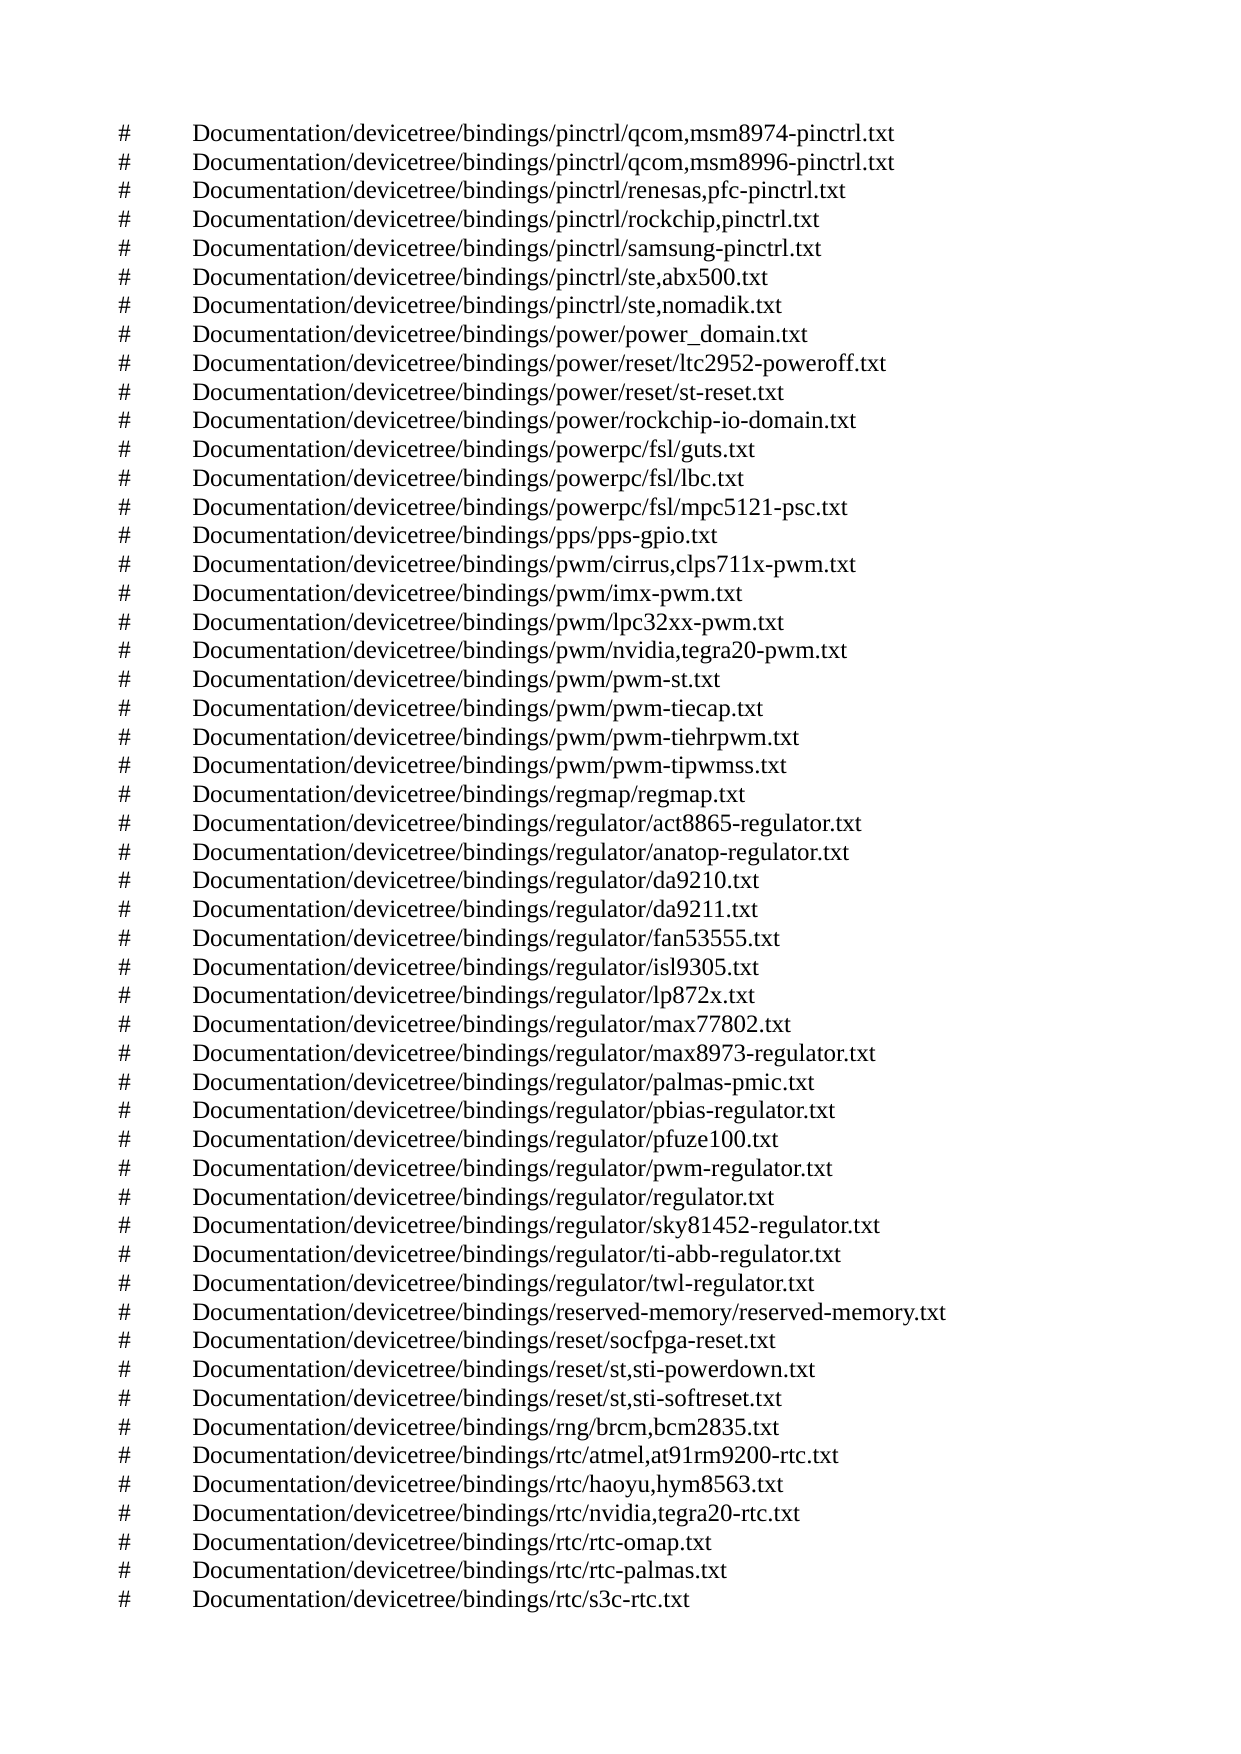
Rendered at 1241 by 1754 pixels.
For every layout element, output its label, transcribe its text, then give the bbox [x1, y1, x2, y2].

text # Documentation/devicetree/bindings/power/reset/st-reset.txt [118, 377, 1122, 406]
text # Documentation/devicetree/bindings/regulator/regulator.txt [118, 1182, 1122, 1211]
text # Documentation/devicetree/bindings/rtc/haoyu,hym8563.txt [118, 1469, 1122, 1498]
text # Documentation/devicetree/bindings/rtc/rtc-omap.txt [118, 1527, 1122, 1556]
text # Documentation/devicetree/bindings/pinctrl/qcom,msm8974-pinctrl.txt [118, 118, 1122, 147]
text # Documentation/devicetree/bindings/pwm/cirrus,clps711x-pwm.txt [118, 549, 1122, 578]
text # Documentation/devicetree/bindings/pwm/pwm-tiecap.txt [118, 693, 1122, 722]
text # Documentation/devicetree/bindings/power/reset/ltc2952-poweroff.txt [118, 348, 1122, 377]
text # Documentation/devicetree/bindings/regulator/twl-regulator.txt [118, 1268, 1122, 1297]
text # Documentation/devicetree/bindings/pwm/imx-pwm.txt [118, 578, 1122, 607]
text # Documentation/devicetree/bindings/rtc/s3c-rtc.txt [118, 1584, 1122, 1613]
text # Documentation/devicetree/bindings/rtc/rtc-palmas.txt [118, 1556, 1122, 1584]
text # Documentation/devicetree/bindings/rtc/atmel,at91rm9200-rtc.txt [118, 1441, 1122, 1469]
text # Documentation/devicetree/bindings/reserved-memory/reserved-memory.txt [118, 1297, 1122, 1326]
text # Documentation/devicetree/bindings/power/rockchip-io-domain.txt [118, 406, 1122, 434]
text # Documentation/devicetree/bindings/reset/st,sti-softreset.txt [118, 1383, 1122, 1412]
text # Documentation/devicetree/bindings/regmap/regmap.txt [118, 779, 1122, 808]
text # Documentation/devicetree/bindings/pinctrl/renesas,pfc-pinctrl.txt [118, 176, 1122, 204]
text # Documentation/devicetree/bindings/regulator/max77802.txt [118, 1009, 1122, 1038]
text # Documentation/devicetree/bindings/regulator/sky81452-regulator.txt [118, 1211, 1122, 1239]
text # Documentation/devicetree/bindings/regulator/act8865-regulator.txt [118, 808, 1122, 837]
text # Documentation/devicetree/bindings/regulator/palmas-pmic.txt [118, 1067, 1122, 1096]
text # Documentation/devicetree/bindings/regulator/lp872x.txt [118, 981, 1122, 1009]
text # Documentation/devicetree/bindings/powerpc/fsl/lbc.txt [118, 463, 1122, 492]
text # Documentation/devicetree/bindings/regulator/ti-abb-regulator.txt [118, 1239, 1122, 1268]
text # Documentation/devicetree/bindings/regulator/da9210.txt [118, 866, 1122, 894]
text # Documentation/devicetree/bindings/regulator/fan53555.txt [118, 923, 1122, 952]
text # Documentation/devicetree/bindings/pinctrl/rockchip,pinctrl.txt [118, 204, 1122, 233]
text # Documentation/devicetree/bindings/powerpc/fsl/guts.txt [118, 434, 1122, 463]
text # Documentation/devicetree/bindings/regulator/isl9305.txt [118, 952, 1122, 981]
text # Documentation/devicetree/bindings/rng/brcm,bcm2835.txt [118, 1412, 1122, 1441]
text # Documentation/devicetree/bindings/regulator/max8973-regulator.txt [118, 1038, 1122, 1067]
text # Documentation/devicetree/bindings/regulator/anatop-regulator.txt [118, 837, 1122, 866]
text # Documentation/devicetree/bindings/pinctrl/samsung-pinctrl.txt [118, 233, 1122, 262]
text # Documentation/devicetree/bindings/pwm/pwm-tiehrpwm.txt [118, 722, 1122, 751]
text # Documentation/devicetree/bindings/regulator/pfuze100.txt [118, 1124, 1122, 1153]
text # Documentation/devicetree/bindings/pwm/pwm-st.txt [118, 664, 1122, 693]
text # Documentation/devicetree/bindings/pinctrl/ste,abx500.txt [118, 262, 1122, 291]
text # Documentation/devicetree/bindings/rtc/nvidia,tegra20-rtc.txt [118, 1498, 1122, 1527]
text # Documentation/devicetree/bindings/reset/st,sti-powerdown.txt [118, 1354, 1122, 1383]
text # Documentation/devicetree/bindings/pwm/nvidia,tegra20-pwm.txt [118, 636, 1122, 664]
text # Documentation/devicetree/bindings/regulator/pbias-regulator.txt [118, 1096, 1122, 1124]
text # Documentation/devicetree/bindings/powerpc/fsl/mpc5121-psc.txt [118, 492, 1122, 521]
text # Documentation/devicetree/bindings/pwm/pwm-tipwmss.txt [118, 751, 1122, 779]
text # Documentation/devicetree/bindings/pps/pps-gpio.txt [118, 521, 1122, 549]
text # Documentation/devicetree/bindings/pinctrl/ste,nomadik.txt [118, 291, 1122, 319]
text # Documentation/devicetree/bindings/pwm/lpc32xx-pwm.txt [118, 607, 1122, 636]
text # Documentation/devicetree/bindings/regulator/pwm-regulator.txt [118, 1153, 1122, 1182]
text # Documentation/devicetree/bindings/power/power_domain.txt [118, 319, 1122, 348]
text # Documentation/devicetree/bindings/pinctrl/qcom,msm8996-pinctrl.txt [118, 147, 1122, 176]
text # Documentation/devicetree/bindings/reset/socfpga-reset.txt [118, 1326, 1122, 1354]
text # Documentation/devicetree/bindings/regulator/da9211.txt [118, 894, 1122, 923]
